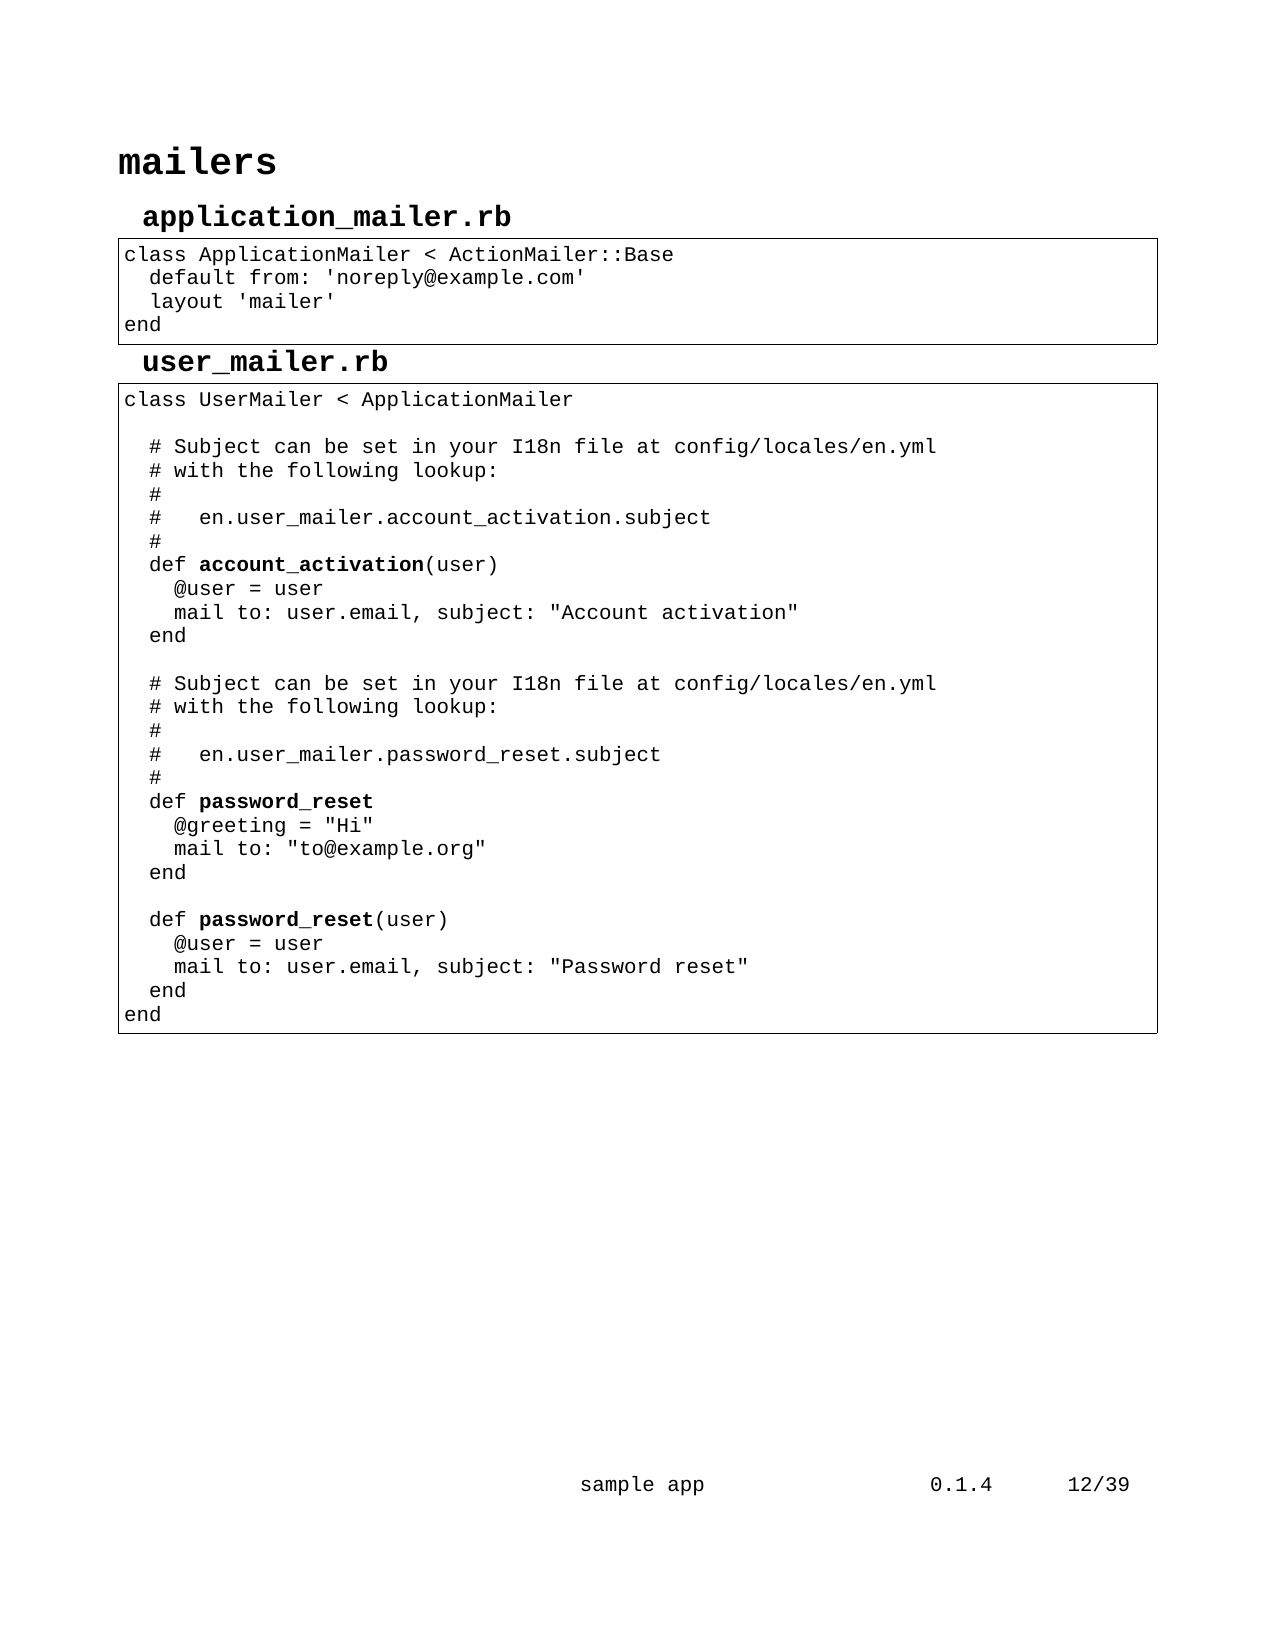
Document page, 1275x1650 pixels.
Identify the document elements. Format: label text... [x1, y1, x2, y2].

subtitle application_mailer.rb [142, 201, 1157, 235]
subtitle user_mailer.rb [142, 347, 1157, 380]
table_header class ApplicationMailer < ActionMailer::Base default from: 'noreply@example.com' layout 'mailer' end [119, 239, 1157, 344]
subtitle mailers [118, 143, 1157, 186]
table_header class UserMailer < ApplicationMailer # Subject can be set in your I18n file at config/locales/en.yml # with the following lookup: # # en.user_mailer.account_activation.subject # def account_activation(user) @user = user mail to: user.email, subject: "Account activation" end # Subject can be set in your I18n file at config/locales/en.yml # with the following lookup: # # en.user_mailer.password_reset.subject # def password_reset @greeting = "Hi" mail to: "to@example.org" end def password_reset(user) @user = user mail to: user.email, subject: "Password reset" end end [119, 384, 1157, 1033]
